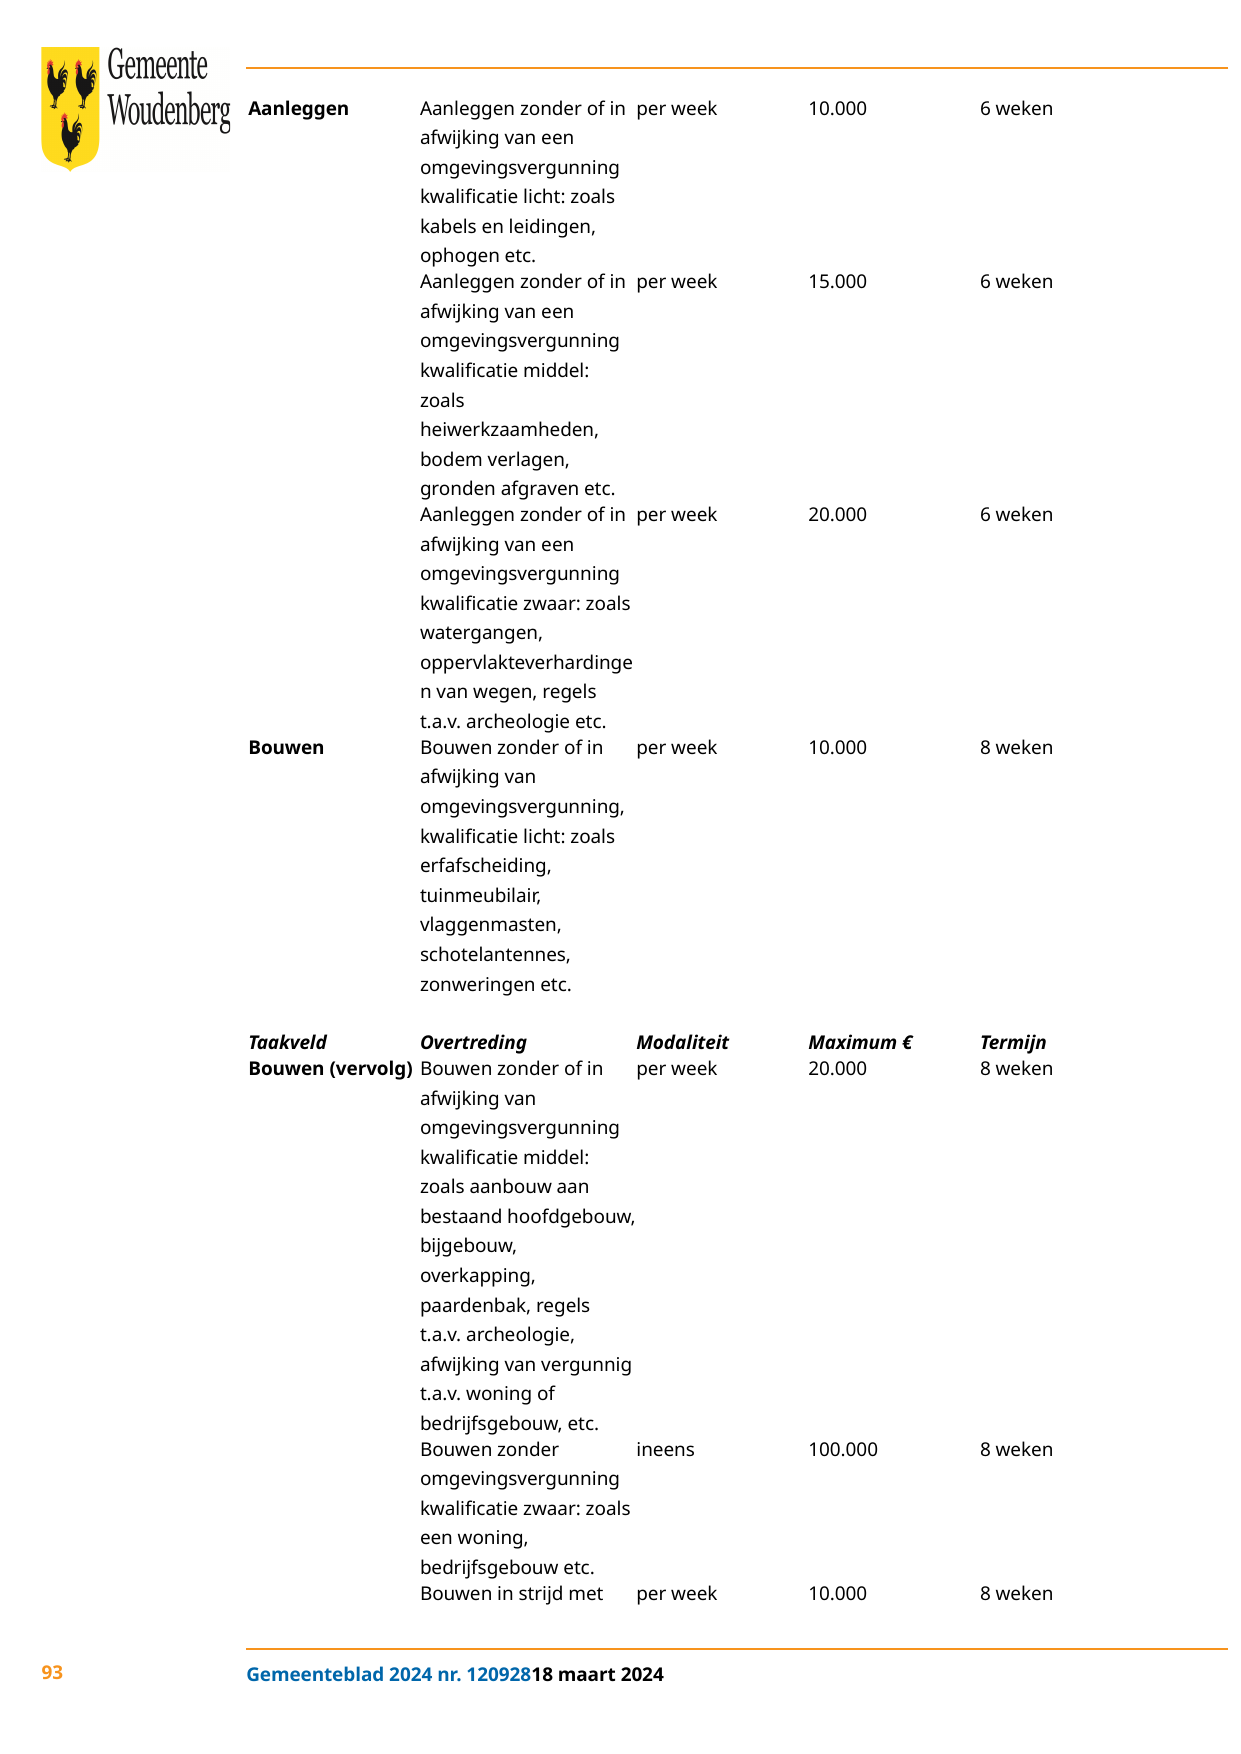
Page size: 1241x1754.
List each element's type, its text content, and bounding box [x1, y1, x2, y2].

table_cell 20.000 [808, 1055, 980, 1436]
table_cell 6 weken [980, 95, 1152, 268]
table_header Termijn [980, 1029, 1152, 1055]
table_cell [248, 1436, 420, 1580]
picture [41, 47, 231, 172]
table_cell Aanleggen zonder of in afwijking van een omgevingsvergunning kwalificatie licht: zoals kabels en leidingen, ophogen etc. [420, 95, 636, 268]
table_cell Aanleggen zonder of in afwijking van een omgevingsvergunning kwalificatie middel: zoals heiwerkzaamheden, bodem verlagen, gronden afgraven etc. [420, 269, 636, 501]
table_cell ineens [636, 1436, 808, 1580]
table_cell 10.000 [808, 95, 980, 268]
table_cell 8 weken [980, 1055, 1152, 1436]
table_cell Bouwen zonder omgevingsvergunning kwalificatie zwaar: zoals een woning, bedrijfsgebouw etc. [420, 1436, 636, 1580]
table_cell per week [636, 269, 808, 501]
table_cell Bouwen zonder of in afwijking van omgevingsvergunning, kwalificatie licht: zoals erfafscheiding, tuinmeubilair, vlaggenmasten, schotelantennes, zonweringen etc. [420, 734, 636, 996]
table_cell Aanleggen [248, 95, 420, 268]
table_cell 15.000 [808, 269, 980, 501]
table_cell [248, 501, 420, 734]
table_cell Bouwen [248, 734, 420, 996]
table_cell 10.000 [808, 734, 980, 996]
table_cell 100.000 [808, 1436, 980, 1580]
table_cell [248, 1580, 420, 1606]
table_cell 20.000 [808, 501, 980, 734]
table_cell per week [636, 1055, 808, 1436]
table_cell 6 weken [980, 501, 1152, 734]
table_header Taakveld [248, 1029, 420, 1055]
table_cell Aanleggen zonder of in afwijking van een omgevingsvergunning kwalificatie zwaar: zoals watergangen, oppervlakteverhardingen van wegen, regels t.a.v. archeologie etc. [420, 501, 636, 734]
table_cell Bouwen zonder of in afwijking van omgevingsvergunning kwalificatie middel: zoals aanbouw aan bestaand hoofdgebouw, bijgebouw, overkapping, paardenbak, regels t.a.v. archeologie, afwijking van vergunnig t.a.v. woning of bedrijfsgebouw, etc. [420, 1055, 636, 1436]
table_cell per week [636, 95, 808, 268]
table_cell 8 weken [980, 1436, 1152, 1580]
table_cell 6 weken [980, 269, 1152, 501]
table_cell Bouwen (vervolg) [248, 1055, 420, 1436]
table_cell per week [636, 1580, 808, 1606]
table_header Maximum € [808, 1029, 980, 1055]
table_cell Bouwen in strijd met [420, 1580, 636, 1606]
table_header Overtreding [420, 1029, 636, 1055]
table_cell 10.000 [808, 1580, 980, 1606]
table_header Modaliteit [636, 1029, 808, 1055]
table_cell 8 weken [980, 1580, 1152, 1606]
table_cell 8 weken [980, 734, 1152, 996]
table_cell per week [636, 501, 808, 734]
table_cell [248, 269, 420, 501]
table_cell per week [636, 734, 808, 996]
